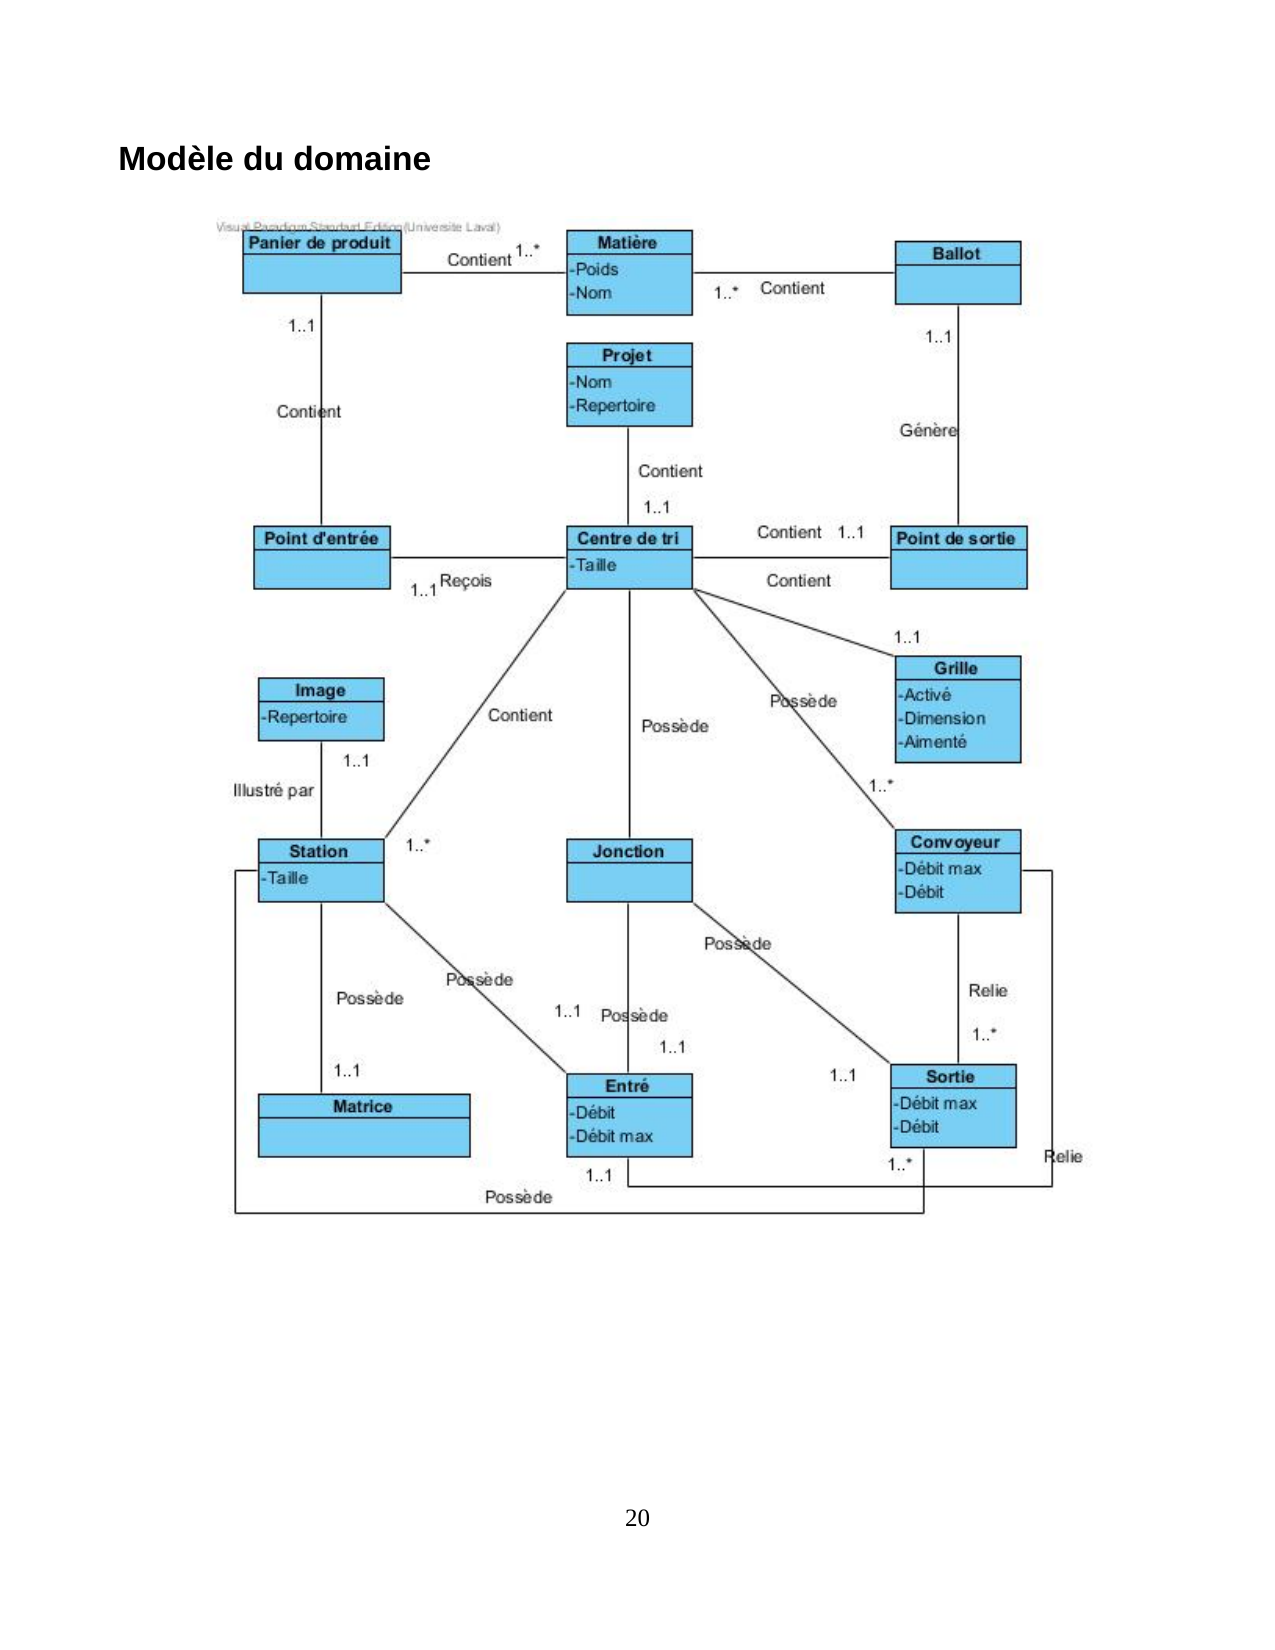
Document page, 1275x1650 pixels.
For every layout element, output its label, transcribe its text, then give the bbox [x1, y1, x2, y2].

subtitle Modèle du domaine [118, 139, 1157, 178]
picture [216, 216, 1108, 1219]
